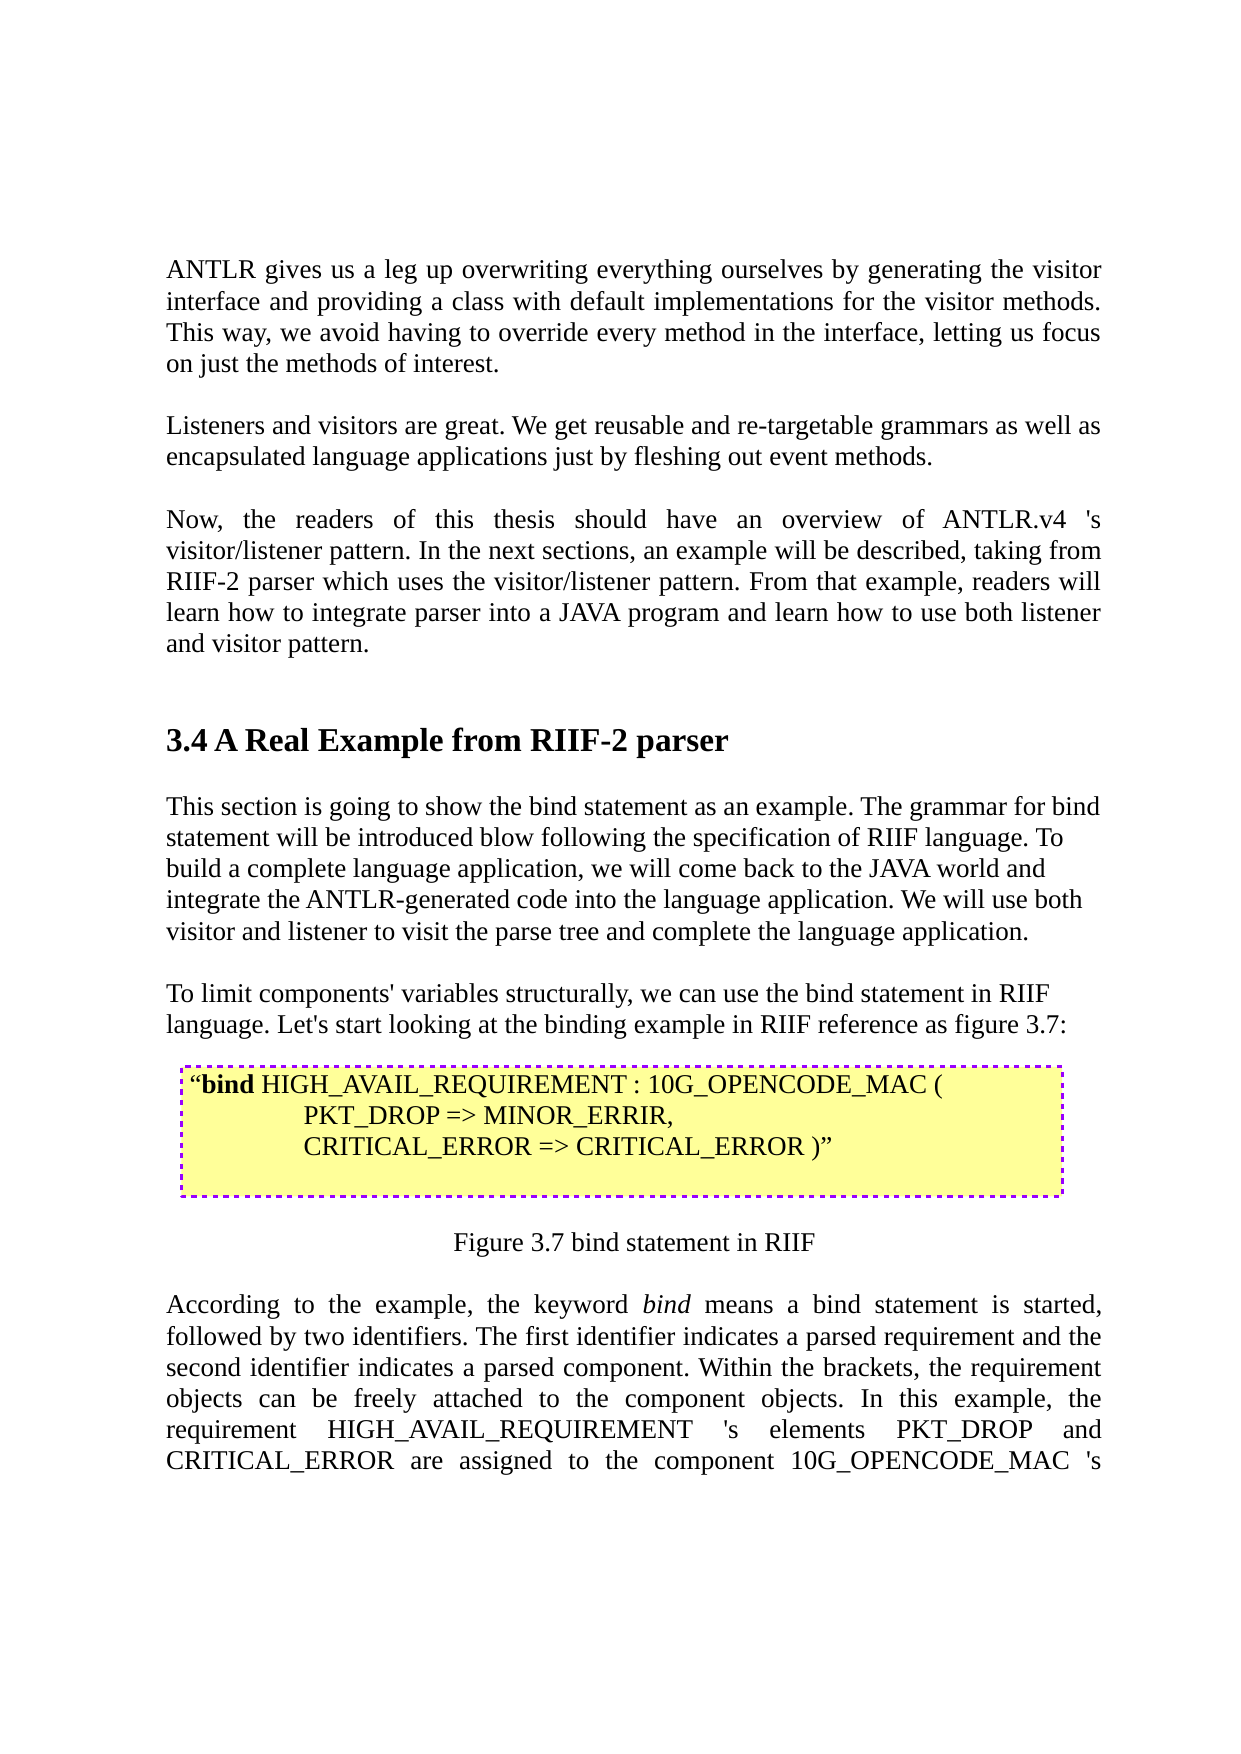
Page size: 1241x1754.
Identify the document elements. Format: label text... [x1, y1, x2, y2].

text Listeners and visitors are great. We get reusable and re-targetable grammars as well as encapsulated language applications just by fleshing out event methods. [166, 409, 1103, 472]
text Now, the readers of this thesis should have an overview of ANTLR.v4 's visitor/listener pattern. In the next sections, an example will be described, taking from RIIF-2 parser which uses the visitor/listener pattern. From that example, readers will learn how to integrate parser into a JAVA program and learn how to use both listener and visitor pattern. [166, 503, 1103, 658]
text ANTLR gives us a leg up overwriting everything ourselves by generating the visitor interface and providing a class with default implementations for the visitor methods. This way, we avoid having to override every method in the interface, letting us focus on just the methods of interest. [166, 253, 1103, 378]
text 3.4 A Real Example from RIIF-2 parser [166, 721, 1103, 759]
text According to the example, the keyword bind means a bind statement is started, followed by two identifiers. The first identifier indicates a parsed requirement and the second identifier indicates a parsed component. Within the brackets, the requirement objects can be freely attached to the component objects. In this example, the requirement HIGH_AVAIL_REQUIREMENT 's elements PKT_DROP and CRITICAL_ERROR are assigned to the component 10G_OPENCODE_MAC 's [166, 1288, 1103, 1475]
text This section is going to show the bind statement as an example. The grammar for bind statement will be introduced blow following the specification of RIIF language. To build a complete language application, we will come back to the JAVA world and integrate the ANTLR-generated code into the language application. We will use both visitor and listener to visit the parse tree and complete the language application. [166, 790, 1103, 946]
text To limit components' variables structurally, we can use the bind statement in RIIF language. Let's start looking at the binding example in RIIF reference as figure 3.7: [166, 977, 1103, 1039]
text Figure 3.7 bind statement in RIIF [166, 1226, 1103, 1257]
